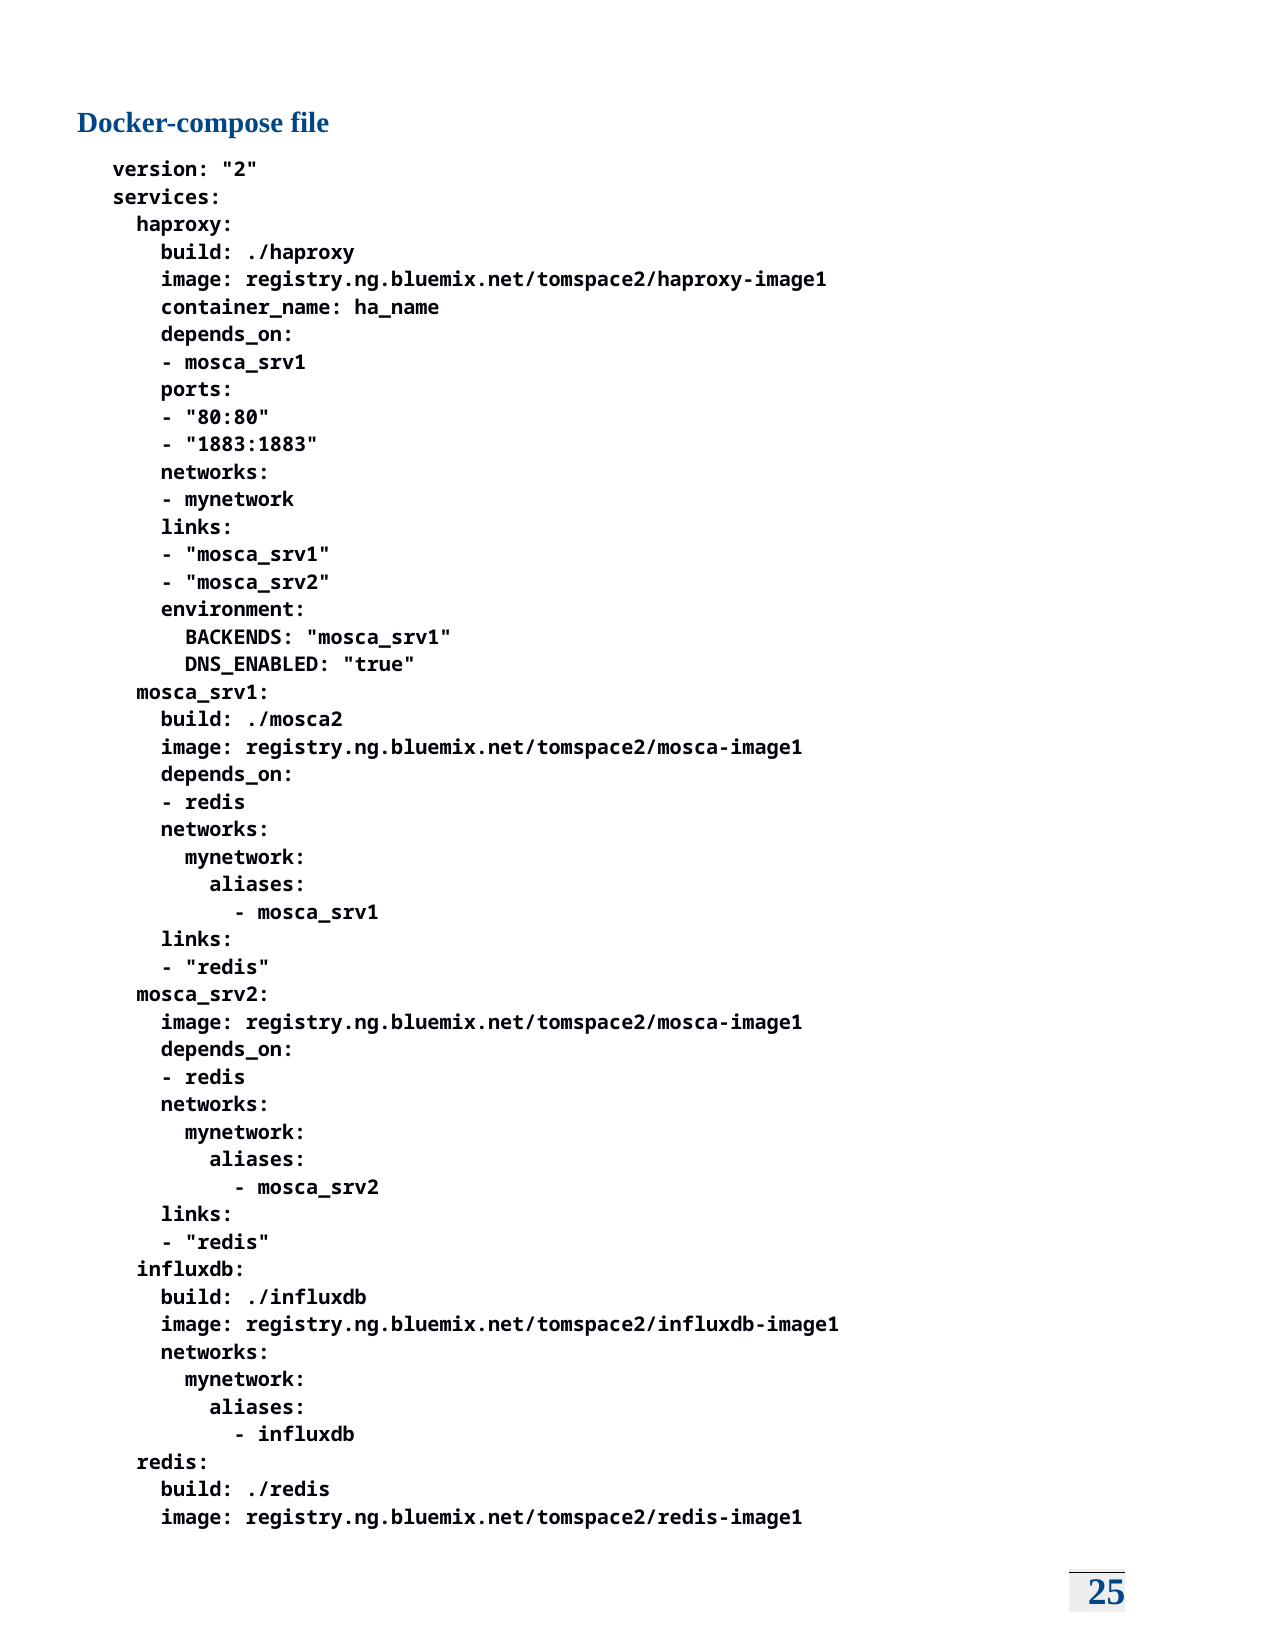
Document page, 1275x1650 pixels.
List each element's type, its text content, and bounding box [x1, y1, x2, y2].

text build: ./influxdb [112, 1283, 1125, 1310]
text depends_on: [112, 760, 1125, 788]
text - mynetwork [112, 485, 1125, 513]
text redis: [112, 1448, 1125, 1475]
text environment: [112, 595, 1125, 623]
text - "mosca_srv2" [112, 568, 1125, 595]
text container_name: ha_name [112, 293, 1125, 320]
text links: [112, 1200, 1125, 1228]
text image: registry.ng.bluemix.net/tomspace2/mosca-image1 [112, 733, 1125, 760]
text BACKENDS: "mosca_srv1" [112, 623, 1125, 650]
text mosca_srv1: [112, 678, 1125, 705]
text mynetwork: [112, 1118, 1125, 1145]
text mynetwork: [112, 843, 1125, 870]
text image: registry.ng.bluemix.net/tomspace2/redis-image1 [112, 1503, 1125, 1530]
text - mosca_srv1 [112, 898, 1125, 925]
text depends_on: [112, 320, 1125, 348]
text - "1883:1883" [112, 430, 1125, 458]
text mynetwork: [112, 1365, 1125, 1393]
text build: ./mosca2 [112, 705, 1125, 733]
text version: "2" [112, 155, 1125, 183]
text links: [112, 925, 1125, 953]
text networks: [112, 1338, 1125, 1365]
text links: [112, 513, 1125, 540]
subtitle Docker-compose file [74, 105, 1125, 138]
text image: registry.ng.bluemix.net/tomspace2/haproxy-image1 [112, 265, 1125, 293]
text networks: [112, 1090, 1125, 1118]
text services: [112, 183, 1125, 210]
text - influxdb [112, 1420, 1125, 1448]
text depends_on: [112, 1035, 1125, 1063]
text aliases: [112, 1393, 1125, 1420]
text image: registry.ng.bluemix.net/tomspace2/influxdb-image1 [112, 1310, 1125, 1338]
text build: ./haproxy [112, 238, 1125, 265]
text build: ./redis [112, 1475, 1125, 1503]
text networks: [112, 458, 1125, 485]
text haproxy: [112, 210, 1125, 238]
text DNS_ENABLED: "true" [112, 650, 1125, 678]
text ports: [112, 375, 1125, 403]
text image: registry.ng.bluemix.net/tomspace2/mosca-image1 [112, 1008, 1125, 1035]
text aliases: [112, 1145, 1125, 1173]
text - "redis" [112, 1228, 1125, 1255]
text influxdb: [112, 1255, 1125, 1283]
text - "redis" [112, 953, 1125, 980]
text - "mosca_srv1" [112, 540, 1125, 568]
text - mosca_srv2 [112, 1173, 1125, 1200]
text - mosca_srv1 [112, 348, 1125, 375]
text - redis [112, 788, 1125, 815]
text aliases: [112, 870, 1125, 898]
text - redis [112, 1063, 1125, 1090]
text - "80:80" [112, 403, 1125, 430]
text networks: [112, 815, 1125, 843]
text mosca_srv2: [112, 980, 1125, 1008]
